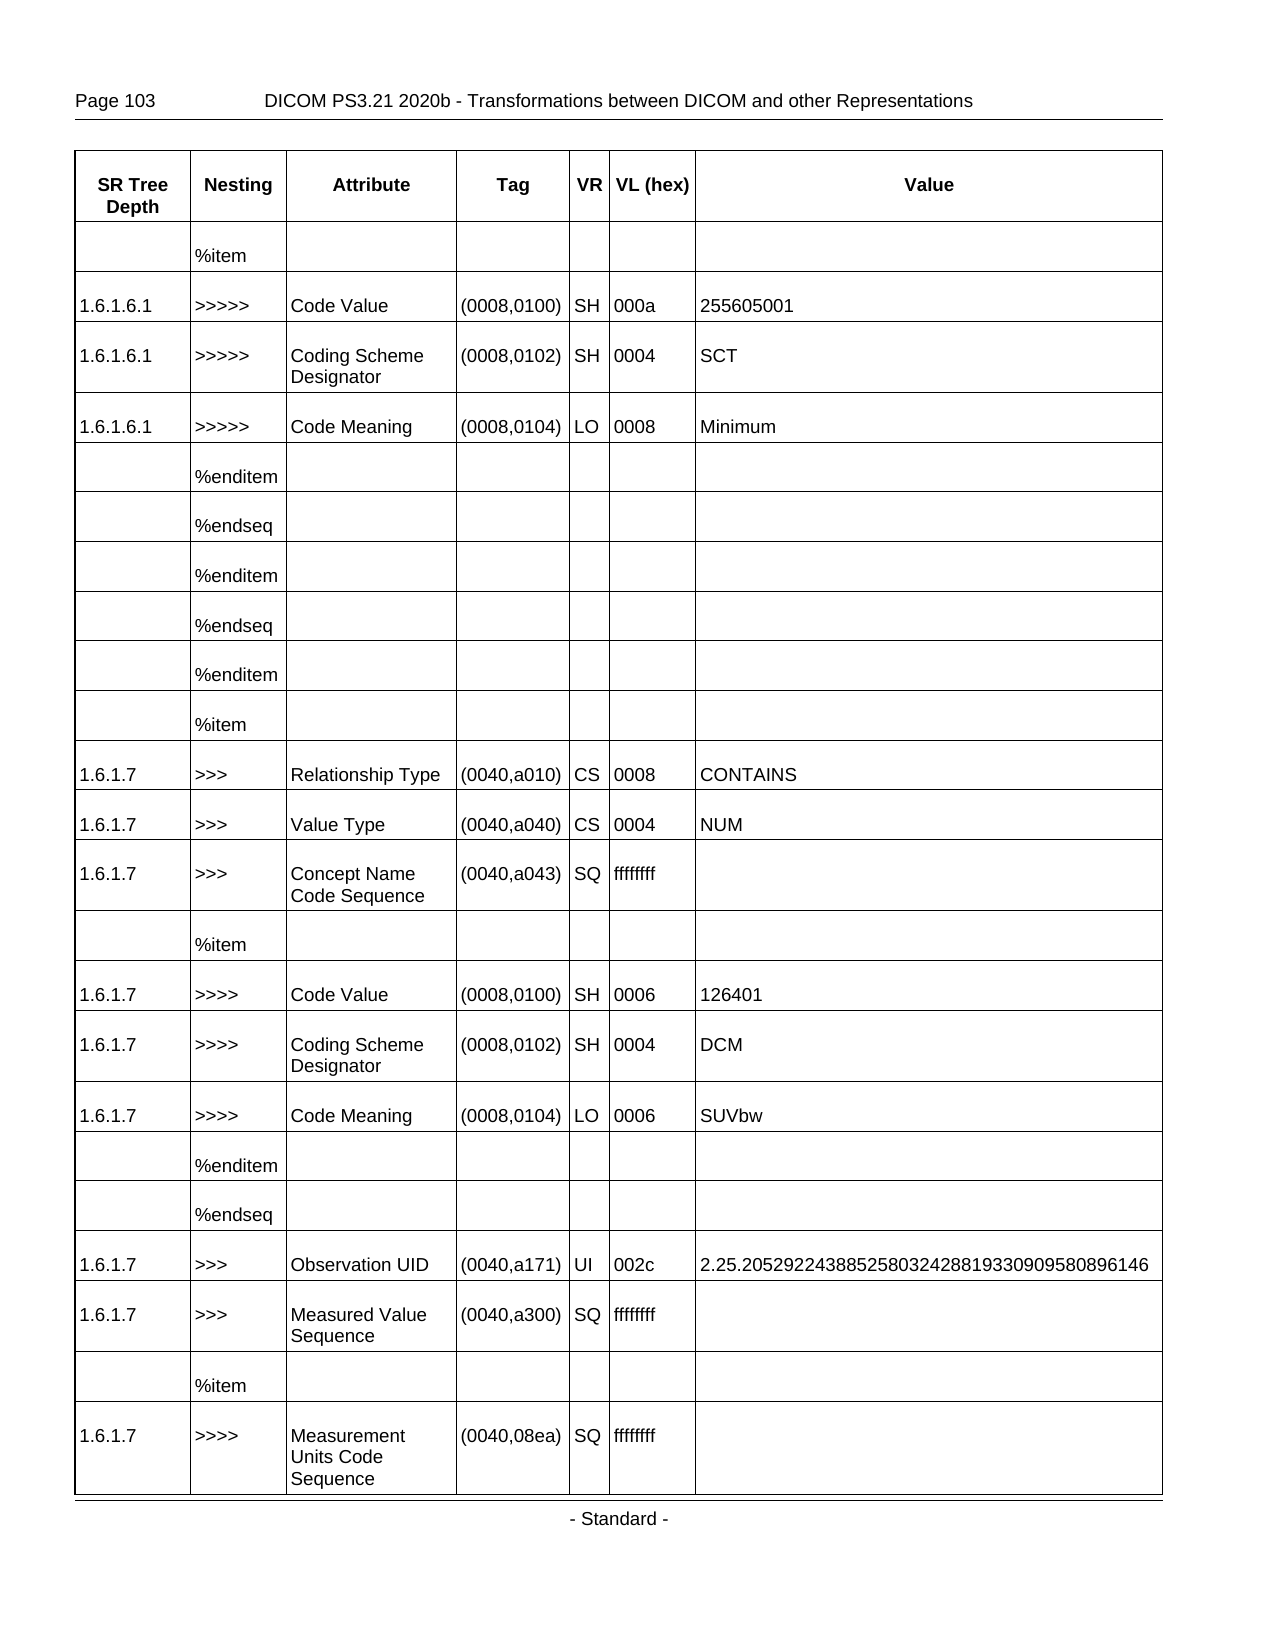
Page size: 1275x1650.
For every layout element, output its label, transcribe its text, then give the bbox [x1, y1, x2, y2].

table_cell [287, 222, 456, 271]
table_cell Concept Name Code Sequence [287, 840, 456, 910]
table_cell (0040,08ea) [457, 1402, 569, 1493]
table_cell %endseq [191, 1181, 286, 1230]
table_cell [457, 443, 569, 491]
table_cell (0008,0102) [457, 322, 569, 392]
table_cell %item [191, 1352, 286, 1401]
table_cell 1.6.1.7 [76, 961, 190, 1010]
table_cell [610, 222, 695, 271]
table_cell Coding Scheme Designator [287, 1011, 456, 1081]
table_cell 000a [610, 272, 695, 321]
table_cell SQ [570, 1281, 609, 1351]
table_cell [570, 222, 609, 271]
table_cell [696, 592, 1162, 640]
table_cell [76, 443, 190, 491]
table_cell 1.6.1.7 [76, 1082, 190, 1131]
table_cell SUVbw [696, 1082, 1162, 1131]
table_cell [457, 691, 569, 740]
table_cell [696, 1281, 1162, 1351]
table_cell [610, 641, 695, 690]
table_cell %endseq [191, 592, 286, 640]
table_cell Observation UID [287, 1231, 456, 1280]
table_cell [287, 592, 456, 640]
table_cell 0008 [610, 741, 695, 789]
table_cell 0004 [610, 322, 695, 392]
table_cell LO [570, 393, 609, 442]
table_cell LO [570, 1082, 609, 1131]
table_cell ffffffff [610, 1402, 695, 1493]
table_cell ffffffff [610, 840, 695, 910]
table_cell [610, 1352, 695, 1401]
table_cell [696, 222, 1162, 271]
table_cell 1.6.1.6.1 [76, 322, 190, 392]
table_cell Measurement Units Code Sequence [287, 1402, 456, 1493]
table_cell %enditem [191, 641, 286, 690]
table_cell CS [570, 741, 609, 789]
table_cell [610, 592, 695, 640]
table_cell %item [191, 691, 286, 740]
table_cell [287, 911, 456, 960]
table_cell Code Value [287, 272, 456, 321]
table_cell [696, 840, 1162, 910]
table_cell [570, 492, 609, 541]
table_cell >>>> [191, 1011, 286, 1081]
table_cell NUM [696, 790, 1162, 839]
table_header Nesting [191, 151, 286, 221]
table_cell [457, 1181, 569, 1230]
table_cell [76, 1132, 190, 1180]
table_cell SH [570, 1011, 609, 1081]
table_cell (0040,a300) [457, 1281, 569, 1351]
table_cell [287, 1352, 456, 1401]
table_header Value [696, 151, 1162, 221]
table_cell 1.6.1.7 [76, 1402, 190, 1493]
table_header Attribute [287, 151, 456, 221]
table_cell [570, 592, 609, 640]
table_cell >>> [191, 790, 286, 839]
table_cell 1.6.1.7 [76, 840, 190, 910]
table_cell [610, 691, 695, 740]
table_cell [76, 1181, 190, 1230]
table_cell [457, 542, 569, 591]
table_cell [570, 542, 609, 591]
table_cell >>>> [191, 1082, 286, 1131]
table_cell %enditem [191, 1132, 286, 1180]
table_cell [610, 1132, 695, 1180]
table_cell [457, 222, 569, 271]
table_cell [76, 911, 190, 960]
table_cell [610, 443, 695, 491]
table_cell CS [570, 790, 609, 839]
table_cell [696, 911, 1162, 960]
table_cell 1.6.1.7 [76, 1231, 190, 1280]
table_cell Code Value [287, 961, 456, 1010]
table_cell [696, 492, 1162, 541]
table_cell 1.6.1.7 [76, 741, 190, 789]
table_cell 1.6.1.7 [76, 790, 190, 839]
table_cell [696, 1352, 1162, 1401]
table_cell 0004 [610, 1011, 695, 1081]
table_cell CONTAINS [696, 741, 1162, 789]
table_cell Coding Scheme Designator [287, 322, 456, 392]
table_cell 2.25.205292243885258032428819330909580896146 [696, 1231, 1162, 1280]
table_cell 0006 [610, 961, 695, 1010]
table_cell >>> [191, 1231, 286, 1280]
table_cell 1.6.1.6.1 [76, 393, 190, 442]
table_cell (0040,a040) [457, 790, 569, 839]
table_cell 1.6.1.7 [76, 1281, 190, 1351]
table_cell [457, 1132, 569, 1180]
table_cell [610, 542, 695, 591]
table_cell UI [570, 1231, 609, 1280]
table_cell >>>>> [191, 322, 286, 392]
table_cell 0008 [610, 393, 695, 442]
table_cell [570, 691, 609, 740]
table_cell [76, 641, 190, 690]
table_header VR [570, 151, 609, 221]
table_cell [287, 443, 456, 491]
table_cell [287, 641, 456, 690]
table_cell [696, 443, 1162, 491]
table_cell %enditem [191, 542, 286, 591]
table_cell [696, 1181, 1162, 1230]
table_cell Code Meaning [287, 1082, 456, 1131]
table_cell SH [570, 961, 609, 1010]
table_cell [287, 492, 456, 541]
table_cell 1.6.1.6.1 [76, 272, 190, 321]
table_cell [287, 1181, 456, 1230]
table_cell (0008,0102) [457, 1011, 569, 1081]
table_cell (0040,a043) [457, 840, 569, 910]
table_cell >>>>> [191, 272, 286, 321]
table_cell [570, 1352, 609, 1401]
table_cell [570, 911, 609, 960]
table_cell [696, 641, 1162, 690]
table_cell 255605001 [696, 272, 1162, 321]
table_cell [696, 691, 1162, 740]
table_cell %item [191, 222, 286, 271]
table_cell (0008,0100) [457, 961, 569, 1010]
table_cell >>>> [191, 961, 286, 1010]
table_cell Measured Value Sequence [287, 1281, 456, 1351]
table_cell Relationship Type [287, 741, 456, 789]
table_cell (0040,a171) [457, 1231, 569, 1280]
table_cell >>> [191, 840, 286, 910]
table_header Tag [457, 151, 569, 221]
table_cell [457, 1352, 569, 1401]
table_cell [610, 492, 695, 541]
table_cell [457, 641, 569, 690]
table_cell [76, 592, 190, 640]
table_cell [76, 222, 190, 271]
table_cell [457, 911, 569, 960]
table_cell [76, 542, 190, 591]
table_cell [570, 641, 609, 690]
table_cell SH [570, 322, 609, 392]
table_cell [76, 1352, 190, 1401]
table_cell SQ [570, 840, 609, 910]
table_cell [570, 1132, 609, 1180]
table_cell SCT [696, 322, 1162, 392]
table_cell SQ [570, 1402, 609, 1493]
table_cell [457, 492, 569, 541]
table_cell [287, 542, 456, 591]
table_cell (0008,0100) [457, 272, 569, 321]
table_cell >>>>> [191, 393, 286, 442]
table_cell [696, 1132, 1162, 1180]
table_cell Value Type [287, 790, 456, 839]
table_cell 0006 [610, 1082, 695, 1131]
table_cell [610, 1181, 695, 1230]
table_cell Minimum [696, 393, 1162, 442]
table_cell (0008,0104) [457, 1082, 569, 1131]
table_cell [287, 691, 456, 740]
table_cell %enditem [191, 443, 286, 491]
table_cell >>> [191, 1281, 286, 1351]
table_cell 126401 [696, 961, 1162, 1010]
table_cell (0040,a010) [457, 741, 569, 789]
table_header SR Tree Depth [76, 151, 190, 221]
table_cell Code Meaning [287, 393, 456, 442]
table_cell [76, 492, 190, 541]
table_cell [570, 1181, 609, 1230]
table_cell 0004 [610, 790, 695, 839]
table_cell %endseq [191, 492, 286, 541]
table_cell [570, 443, 609, 491]
table_cell 1.6.1.7 [76, 1011, 190, 1081]
table_cell >>>> [191, 1402, 286, 1493]
table_cell ffffffff [610, 1281, 695, 1351]
table_cell [696, 542, 1162, 591]
table_cell SH [570, 272, 609, 321]
table_cell [610, 911, 695, 960]
table_header VL (hex) [610, 151, 695, 221]
table_cell >>> [191, 741, 286, 789]
table_cell [287, 1132, 456, 1180]
table_cell 002c [610, 1231, 695, 1280]
table_cell [76, 691, 190, 740]
table_cell %item [191, 911, 286, 960]
table_cell [696, 1402, 1162, 1493]
table_cell DCM [696, 1011, 1162, 1081]
table_cell (0008,0104) [457, 393, 569, 442]
table_cell [457, 592, 569, 640]
